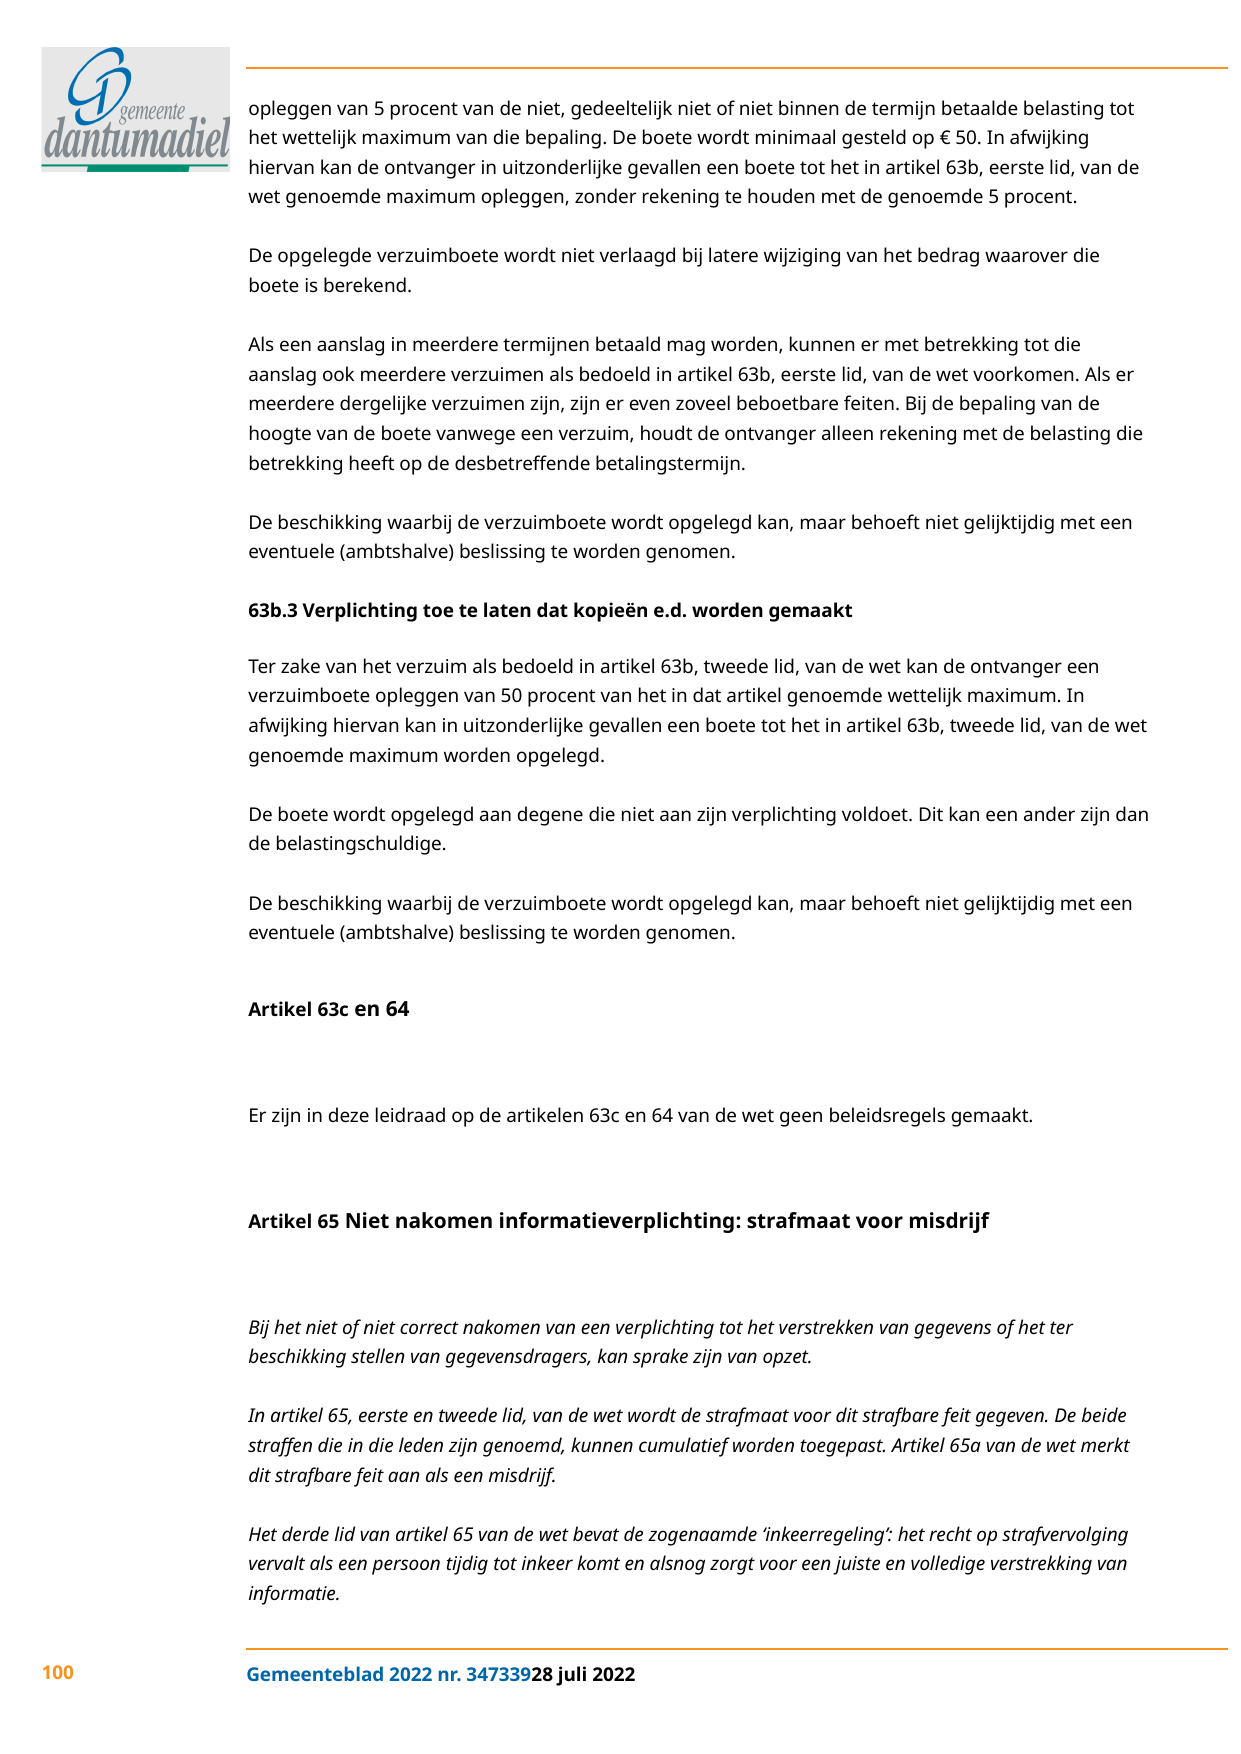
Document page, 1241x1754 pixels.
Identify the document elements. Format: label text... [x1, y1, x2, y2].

text 63b.3 Verplichting toe te laten dat kopieën e.d. worden gemaakt [248, 598, 1152, 623]
text Bij het niet of niet correct nakomen van een verplichting tot het verstrekken van gegevens of het ter beschikking stellen van gegevensdragers, kan sprake zijn van opzet. [248, 1314, 1152, 1369]
text Het derde lid van artikel 65 van de wet bevat de zogenaamde ‘inkeerregeling’: het recht op strafvervolging vervalt als een persoon tijdig tot inkeer komt en alsnog zorgt voor een juiste en volledige verstrekking van informatie. [248, 1521, 1152, 1606]
text De opgelegde verzuimboete wordt niet verlaagd bij latere wijziging van het bedrag waarover die boete is berekend. [248, 243, 1152, 298]
text De beschikking waarbij de verzuimboete wordt opgelegd kan, maar behoeft niet gelijktijdig met een eventuele (ambtshalve) beslissing te worden genomen. [248, 509, 1152, 564]
text Artikel 63c en 64 [248, 994, 1152, 1023]
text Artikel 65 Niet nakomen informatieverplichting: strafmaat voor misdrijf [248, 1207, 1152, 1235]
text De beschikking waarbij de verzuimboete wordt opgelegd kan, maar behoeft niet gelijktijdig met een eventuele (ambtshalve) beslissing te worden genomen. [248, 890, 1152, 945]
text Er zijn in deze leidraad op de artikelen 63c en 64 van de wet geen beleidsregels gemaakt. [248, 1102, 1152, 1127]
picture [41, 47, 231, 172]
text In artikel 65, eerste en tweede lid, van de wet wordt de strafmaat voor dit strafbare feit gegeven. De beide straffen die in die leden zijn genoemd, kunnen cumulatief worden toegepast. Artikel 65a van de wet merkt dit strafbare feit aan als een misdrijf. [248, 1403, 1152, 1487]
text Als een aanslag in meerdere termijnen betaald mag worden, kunnen er met betrekking tot die aanslag ook meerdere verzuimen als bedoeld in artikel 63b, eerste lid, van de wet voorkomen. Als er meerdere dergelijke verzuimen zijn, zijn er even zoveel beboetbare feiten. Bij de bepaling van de hoogte van de boete vanwege een verzuim, houdt de ontvanger alleen rekening met de belasting die betrekking heeft op de desbetreffende betalingstermijn. [248, 331, 1152, 476]
text De boete wordt opgelegd aan degene die niet aan zijn verplichting voldoet. Dit kan een ander zijn dan de belastingschuldige. [248, 801, 1152, 856]
text Ter zake van het verzuim als bedoeld in artikel 63b, tweede lid, van de wet kan de ontvanger een verzuimboete opleggen van 50 procent van het in dat artikel genoemde wettelijk maximum. In afwijking hiervan kan in uitzonderlijke gevallen een boete tot het in artikel 63b, tweede lid, van de wet genoemde maximum worden opgelegd. [248, 653, 1152, 767]
text opleggen van 5 procent van de niet, gedeeltelijk niet of niet binnen de termijn betaalde belasting tot het wettelijk maximum van die bepaling. De boete wordt minimaal gesteld op € 50. In afwijking hiervan kan de ontvanger in uitzonderlijke gevallen een boete tot het in artikel 63b, eerste lid, van de wet genoemde maximum opleggen, zonder rekening te houden met de genoemde 5 procent. [248, 95, 1152, 209]
